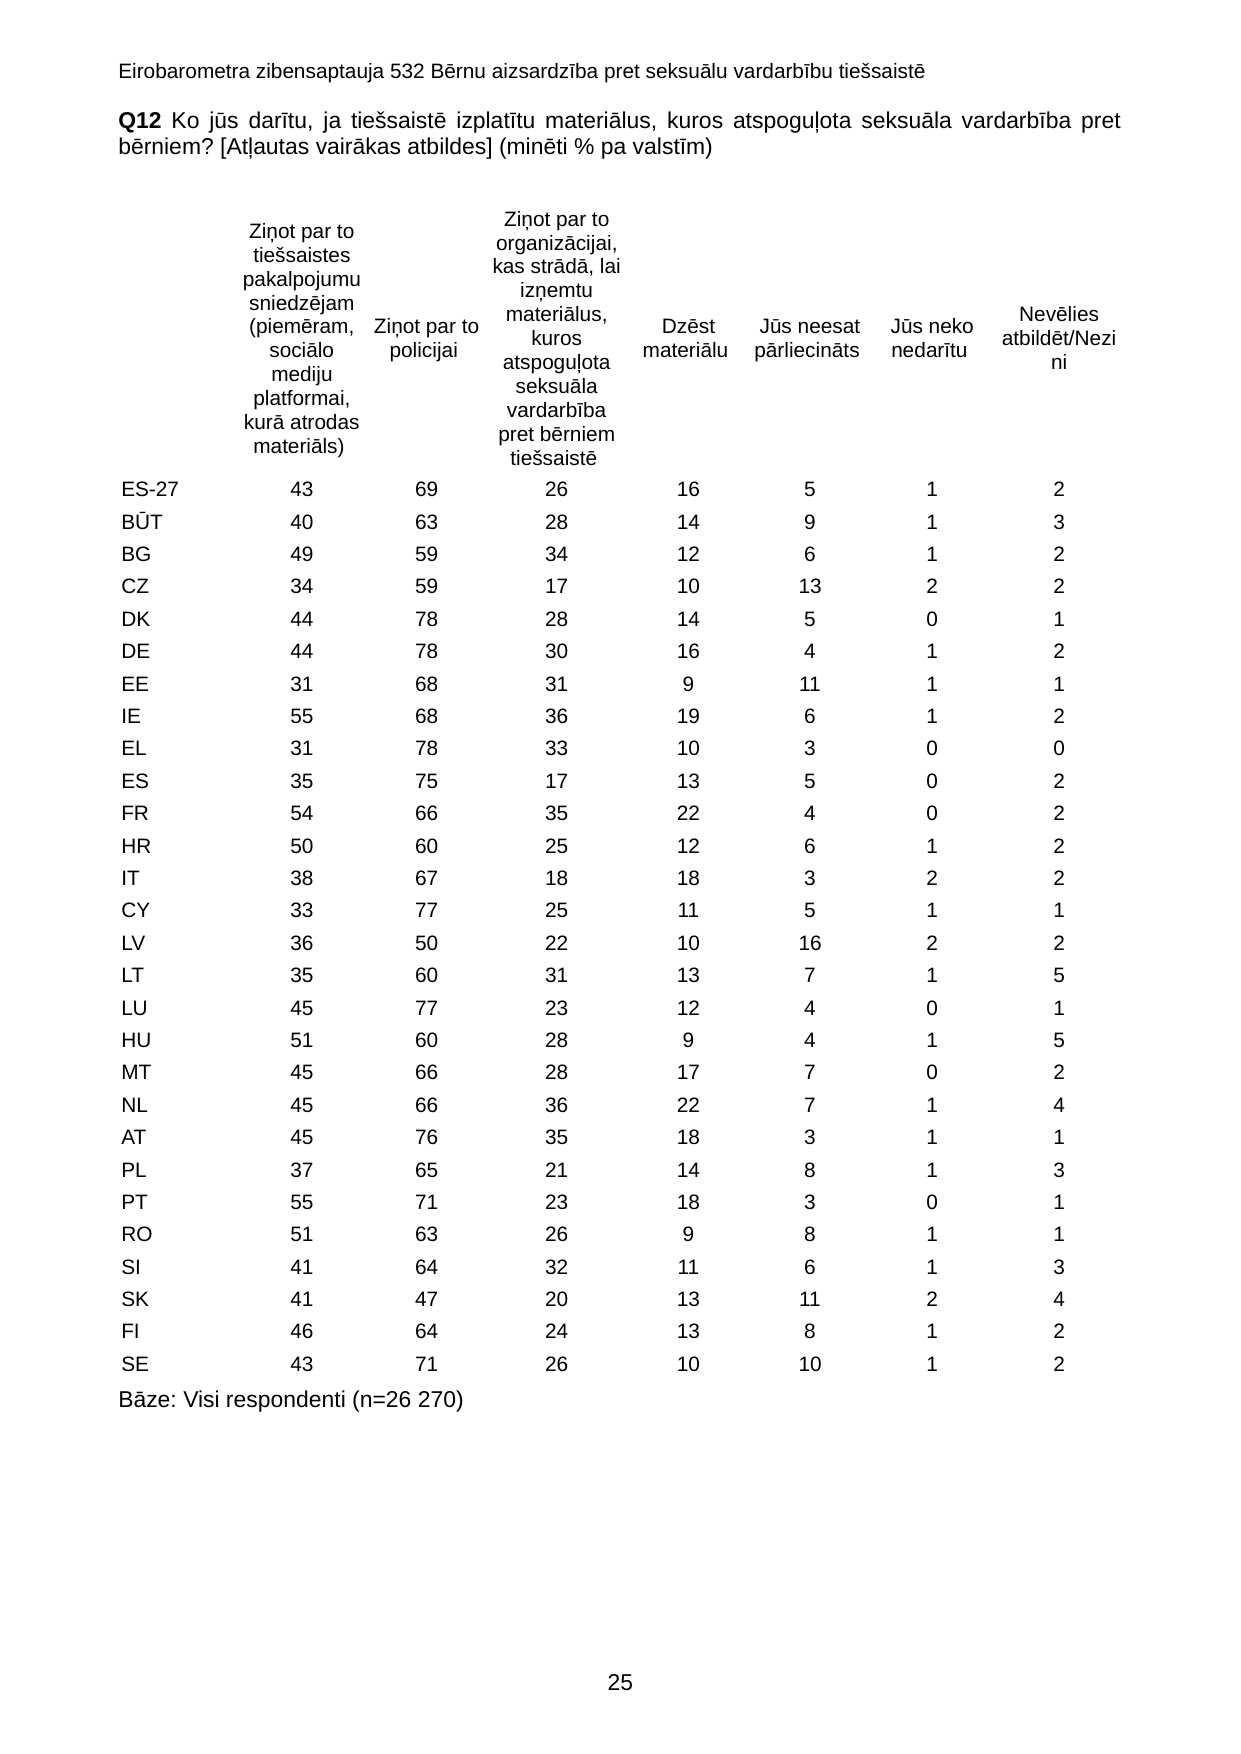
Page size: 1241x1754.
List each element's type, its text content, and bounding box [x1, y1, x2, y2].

table_cell 10 [625, 1348, 751, 1380]
table_cell 1 [868, 959, 996, 991]
table_cell 2 [996, 1315, 1122, 1348]
table_cell 78 [365, 635, 488, 667]
table_cell 5 [751, 603, 868, 635]
table_cell 1 [868, 1250, 996, 1283]
table_cell 41 [238, 1250, 365, 1283]
table_cell 4 [996, 1089, 1122, 1121]
table_cell 7 [751, 959, 868, 991]
table_cell 13 [625, 765, 751, 797]
table_cell 45 [238, 1089, 365, 1121]
table_cell 77 [365, 991, 488, 1024]
table_cell 63 [365, 505, 488, 538]
table_cell 10 [625, 926, 751, 959]
table_cell 23 [488, 1186, 625, 1218]
table_cell CZ [118, 570, 238, 602]
table_cell 14 [625, 1153, 751, 1186]
table_cell 64 [365, 1315, 488, 1348]
table_cell 2 [996, 926, 1122, 959]
table_header Dzēst materiālu [625, 204, 751, 473]
table_cell 23 [488, 991, 625, 1024]
table_cell 18 [625, 862, 751, 894]
table_cell 68 [365, 667, 488, 700]
table_cell 44 [238, 603, 365, 635]
table_header Nevēlies atbildēt/Nezini [996, 204, 1122, 473]
table_cell 55 [238, 1186, 365, 1218]
table_cell 22 [625, 797, 751, 829]
table_cell 4 [996, 1283, 1122, 1315]
table_cell 14 [625, 505, 751, 538]
table_cell 43 [238, 473, 365, 505]
table_cell LV [118, 926, 238, 959]
table_cell 71 [365, 1348, 488, 1380]
table_cell 69 [365, 473, 488, 505]
table_cell 7 [751, 1089, 868, 1121]
table_cell 59 [365, 570, 488, 602]
table_cell 1 [868, 635, 996, 667]
table_cell 1 [868, 1089, 996, 1121]
table_cell 1 [996, 991, 1122, 1024]
table_cell 6 [751, 1250, 868, 1283]
table_cell 1 [868, 894, 996, 926]
table_cell 1 [996, 1121, 1122, 1153]
table_cell 13 [625, 959, 751, 991]
table_cell BG [118, 538, 238, 570]
table_cell 21 [488, 1153, 625, 1186]
table_cell LT [118, 959, 238, 991]
table_cell 2 [996, 538, 1122, 570]
table_cell 50 [365, 926, 488, 959]
table_cell 4 [751, 991, 868, 1024]
table_header Ziņot par to organizācijai, kas strādā, lai izņemtu materiālus, kuros atspoguļota seksuāla vardarbība pret bērniem tiešsaistē [488, 204, 625, 473]
table_cell 26 [488, 1218, 625, 1250]
table_cell PL [118, 1153, 238, 1186]
table_cell 68 [365, 700, 488, 732]
table_cell 45 [238, 991, 365, 1024]
table_cell 17 [488, 570, 625, 602]
table_cell 10 [751, 1348, 868, 1380]
table_cell 8 [751, 1315, 868, 1348]
table_cell 2 [996, 700, 1122, 732]
table_cell CY [118, 894, 238, 926]
table_cell 46 [238, 1315, 365, 1348]
table_cell 24 [488, 1315, 625, 1348]
table_cell 0 [996, 732, 1122, 764]
table_cell 22 [625, 1089, 751, 1121]
table_cell 6 [751, 538, 868, 570]
table_cell 76 [365, 1121, 488, 1153]
table_cell 41 [238, 1283, 365, 1315]
table_cell 3 [996, 1250, 1122, 1283]
table_cell 31 [238, 732, 365, 764]
table_cell 28 [488, 505, 625, 538]
table_cell 77 [365, 894, 488, 926]
table_cell 2 [996, 635, 1122, 667]
table_cell 36 [488, 1089, 625, 1121]
table_cell 59 [365, 538, 488, 570]
table_cell 31 [238, 667, 365, 700]
table_cell 7 [751, 1056, 868, 1088]
table_cell 51 [238, 1218, 365, 1250]
table_header [118, 204, 238, 473]
table_cell 40 [238, 505, 365, 538]
table_cell 9 [751, 505, 868, 538]
table_header Ziņot par to tiešsaistes pakalpojumu sniedzējam (piemēram, sociālo mediju platformai, kurā atrodas materiāls) [238, 204, 365, 473]
table_cell 44 [238, 635, 365, 667]
table_cell 50 [238, 829, 365, 862]
table_cell 1 [996, 894, 1122, 926]
table_cell 1 [868, 700, 996, 732]
table_cell 65 [365, 1153, 488, 1186]
table_cell 34 [488, 538, 625, 570]
table_cell 14 [625, 603, 751, 635]
table_cell 37 [238, 1153, 365, 1186]
table_cell 36 [238, 926, 365, 959]
table_cell LU [118, 991, 238, 1024]
table_cell 66 [365, 797, 488, 829]
table_cell 5 [996, 959, 1122, 991]
table_cell FR [118, 797, 238, 829]
table_cell ES [118, 765, 238, 797]
table_cell 13 [751, 570, 868, 602]
table_cell AT [118, 1121, 238, 1153]
table_cell 6 [751, 700, 868, 732]
table_cell 4 [751, 635, 868, 667]
table_cell 2 [996, 862, 1122, 894]
table_cell 0 [868, 1186, 996, 1218]
table_cell 35 [488, 1121, 625, 1153]
table_cell 2 [868, 862, 996, 894]
table_cell 45 [238, 1121, 365, 1153]
table_cell 17 [625, 1056, 751, 1088]
text Q12 Ko jūs darītu, ja tiešsaistē izplatītu materiālus, kuros atspoguļota seksuāla vardarbība pret bērniem? [Atļautas vairākas atbildes] (minēti % pa valstīm) [118, 107, 1122, 159]
table_cell 1 [996, 1186, 1122, 1218]
table_cell 16 [751, 926, 868, 959]
table_cell 1 [868, 538, 996, 570]
table_cell 1 [868, 505, 996, 538]
table_cell FI [118, 1315, 238, 1348]
table_cell 0 [868, 991, 996, 1024]
table_cell 2 [996, 1056, 1122, 1088]
table_cell 11 [751, 667, 868, 700]
table_cell 11 [625, 1250, 751, 1283]
table_cell 36 [488, 700, 625, 732]
table_cell 8 [751, 1153, 868, 1186]
table_cell 55 [238, 700, 365, 732]
table_cell 47 [365, 1283, 488, 1315]
table_cell 1 [868, 667, 996, 700]
table_cell 54 [238, 797, 365, 829]
table_cell 35 [488, 797, 625, 829]
table_cell 32 [488, 1250, 625, 1283]
table_cell ES-27 [118, 473, 238, 505]
table_cell 12 [625, 991, 751, 1024]
table_cell 31 [488, 959, 625, 991]
table_cell HU [118, 1024, 238, 1056]
table_header Jūs neesat pārliecināts [751, 204, 868, 473]
table_cell 64 [365, 1250, 488, 1283]
table_cell 2 [868, 1283, 996, 1315]
table_cell 2 [868, 926, 996, 959]
table_cell 30 [488, 635, 625, 667]
table_cell 60 [365, 829, 488, 862]
table_cell BŪT [118, 505, 238, 538]
table_cell 1 [868, 1348, 996, 1380]
table_cell 20 [488, 1283, 625, 1315]
table_cell 66 [365, 1089, 488, 1121]
table_cell 1 [868, 1153, 996, 1186]
table_cell 35 [238, 959, 365, 991]
table_cell 2 [996, 797, 1122, 829]
table_cell 1 [996, 1218, 1122, 1250]
table_cell 3 [751, 1121, 868, 1153]
table_cell 78 [365, 732, 488, 764]
table_cell 26 [488, 473, 625, 505]
table_cell 35 [238, 765, 365, 797]
table_cell SE [118, 1348, 238, 1380]
table_cell DK [118, 603, 238, 635]
table_cell 8 [751, 1218, 868, 1250]
table_cell 51 [238, 1024, 365, 1056]
table_cell 0 [868, 797, 996, 829]
table_cell 28 [488, 1024, 625, 1056]
table_cell 0 [868, 1056, 996, 1088]
table_cell 66 [365, 1056, 488, 1088]
table_cell 11 [751, 1283, 868, 1315]
table_cell 13 [625, 1315, 751, 1348]
table_cell 1 [996, 667, 1122, 700]
table_cell 28 [488, 1056, 625, 1088]
table_cell 12 [625, 829, 751, 862]
text Bāze: Visi respondenti (n=26 270) [118, 1386, 1122, 1412]
table_cell 2 [868, 570, 996, 602]
table_cell NL [118, 1089, 238, 1121]
table_cell 1 [868, 1315, 996, 1348]
table_cell 5 [751, 894, 868, 926]
table_cell 13 [625, 1283, 751, 1315]
table_cell 5 [996, 1024, 1122, 1056]
table_cell 75 [365, 765, 488, 797]
table_cell 6 [751, 829, 868, 862]
table_header Jūs neko nedarītu [868, 204, 996, 473]
table_cell DE [118, 635, 238, 667]
table_cell PT [118, 1186, 238, 1218]
table_cell 63 [365, 1218, 488, 1250]
table_cell 3 [751, 732, 868, 764]
table_cell 12 [625, 538, 751, 570]
table_cell 2 [996, 765, 1122, 797]
table_cell 71 [365, 1186, 488, 1218]
table_cell SK [118, 1283, 238, 1315]
table_cell EL [118, 732, 238, 764]
table_cell 3 [996, 1153, 1122, 1186]
table_cell IE [118, 700, 238, 732]
table_cell 2 [996, 1348, 1122, 1380]
table_cell 1 [868, 1218, 996, 1250]
table_cell 67 [365, 862, 488, 894]
table_cell 1 [868, 1024, 996, 1056]
table_cell 1 [868, 829, 996, 862]
table_cell MT [118, 1056, 238, 1088]
table_cell 9 [625, 1024, 751, 1056]
table_cell 49 [238, 538, 365, 570]
table_cell 33 [488, 732, 625, 764]
table_cell 9 [625, 1218, 751, 1250]
table_cell EE [118, 667, 238, 700]
table_cell 19 [625, 700, 751, 732]
table_cell 1 [996, 603, 1122, 635]
table_cell 43 [238, 1348, 365, 1380]
table_cell 3 [751, 1186, 868, 1218]
table_cell 78 [365, 603, 488, 635]
table_cell 22 [488, 926, 625, 959]
table_cell 3 [996, 505, 1122, 538]
table_cell 38 [238, 862, 365, 894]
table_cell 2 [996, 570, 1122, 602]
table_cell 3 [751, 862, 868, 894]
table_cell 1 [868, 1121, 996, 1153]
table_cell 10 [625, 570, 751, 602]
table_cell 0 [868, 732, 996, 764]
table_cell 0 [868, 603, 996, 635]
table_cell 18 [488, 862, 625, 894]
table_cell SI [118, 1250, 238, 1283]
table_cell 25 [488, 829, 625, 862]
table_cell 26 [488, 1348, 625, 1380]
table_cell 45 [238, 1056, 365, 1088]
table_cell 60 [365, 959, 488, 991]
table_cell 16 [625, 473, 751, 505]
table_cell RO [118, 1218, 238, 1250]
table_cell 9 [625, 667, 751, 700]
table_cell 28 [488, 603, 625, 635]
table_cell 4 [751, 797, 868, 829]
table_cell 10 [625, 732, 751, 764]
table_cell 5 [751, 473, 868, 505]
table_cell 1 [868, 473, 996, 505]
table_header Ziņot par to policijai [365, 204, 488, 473]
table_cell 11 [625, 894, 751, 926]
table_cell 17 [488, 765, 625, 797]
table_cell 18 [625, 1186, 751, 1218]
table_cell 16 [625, 635, 751, 667]
table_cell 60 [365, 1024, 488, 1056]
table_cell 2 [996, 829, 1122, 862]
table_cell 0 [868, 765, 996, 797]
table_cell 2 [996, 473, 1122, 505]
table_cell 31 [488, 667, 625, 700]
table_cell 34 [238, 570, 365, 602]
table_cell 18 [625, 1121, 751, 1153]
table_cell 33 [238, 894, 365, 926]
table_cell IT [118, 862, 238, 894]
table_cell 25 [488, 894, 625, 926]
table_cell 4 [751, 1024, 868, 1056]
table_cell 5 [751, 765, 868, 797]
table_cell HR [118, 829, 238, 862]
